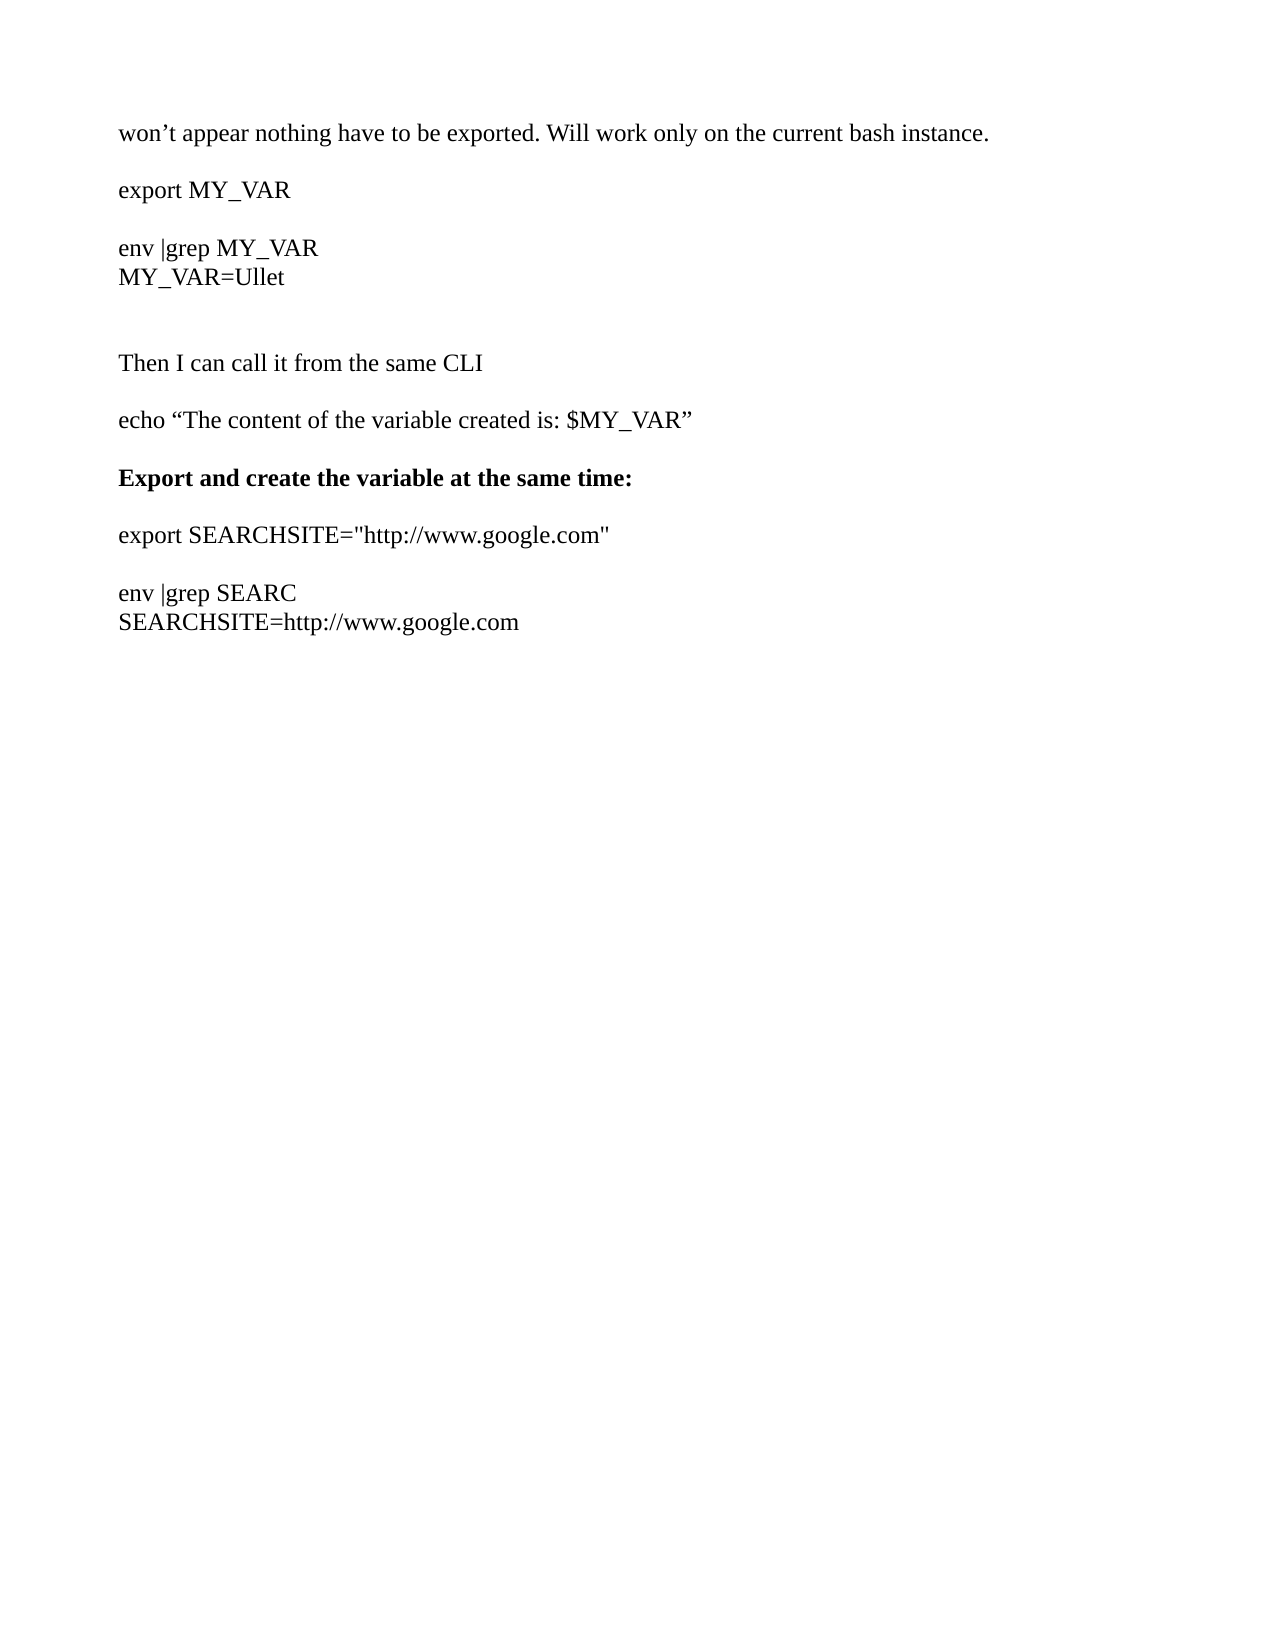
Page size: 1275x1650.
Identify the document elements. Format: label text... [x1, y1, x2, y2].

text SEARCHSITE=http://www.google.com [118, 607, 1157, 636]
text Export and create the variable at the same time: [118, 463, 1157, 492]
text MY_VAR=Ullet [118, 262, 1157, 291]
text env |grep SEARC [118, 578, 1157, 607]
text export MY_VAR [118, 176, 1157, 204]
text echo “The content of the variable created is: $MY_VAR” [118, 406, 1157, 434]
text export SEARCHSITE="http://www.google.com" [118, 521, 1157, 549]
text Then I can call it from the same CLI [118, 348, 1157, 377]
text env |grep MY_VAR [118, 233, 1157, 262]
text won’t appear nothing have to be exported. Will work only on the current bash instance. [118, 118, 1157, 147]
